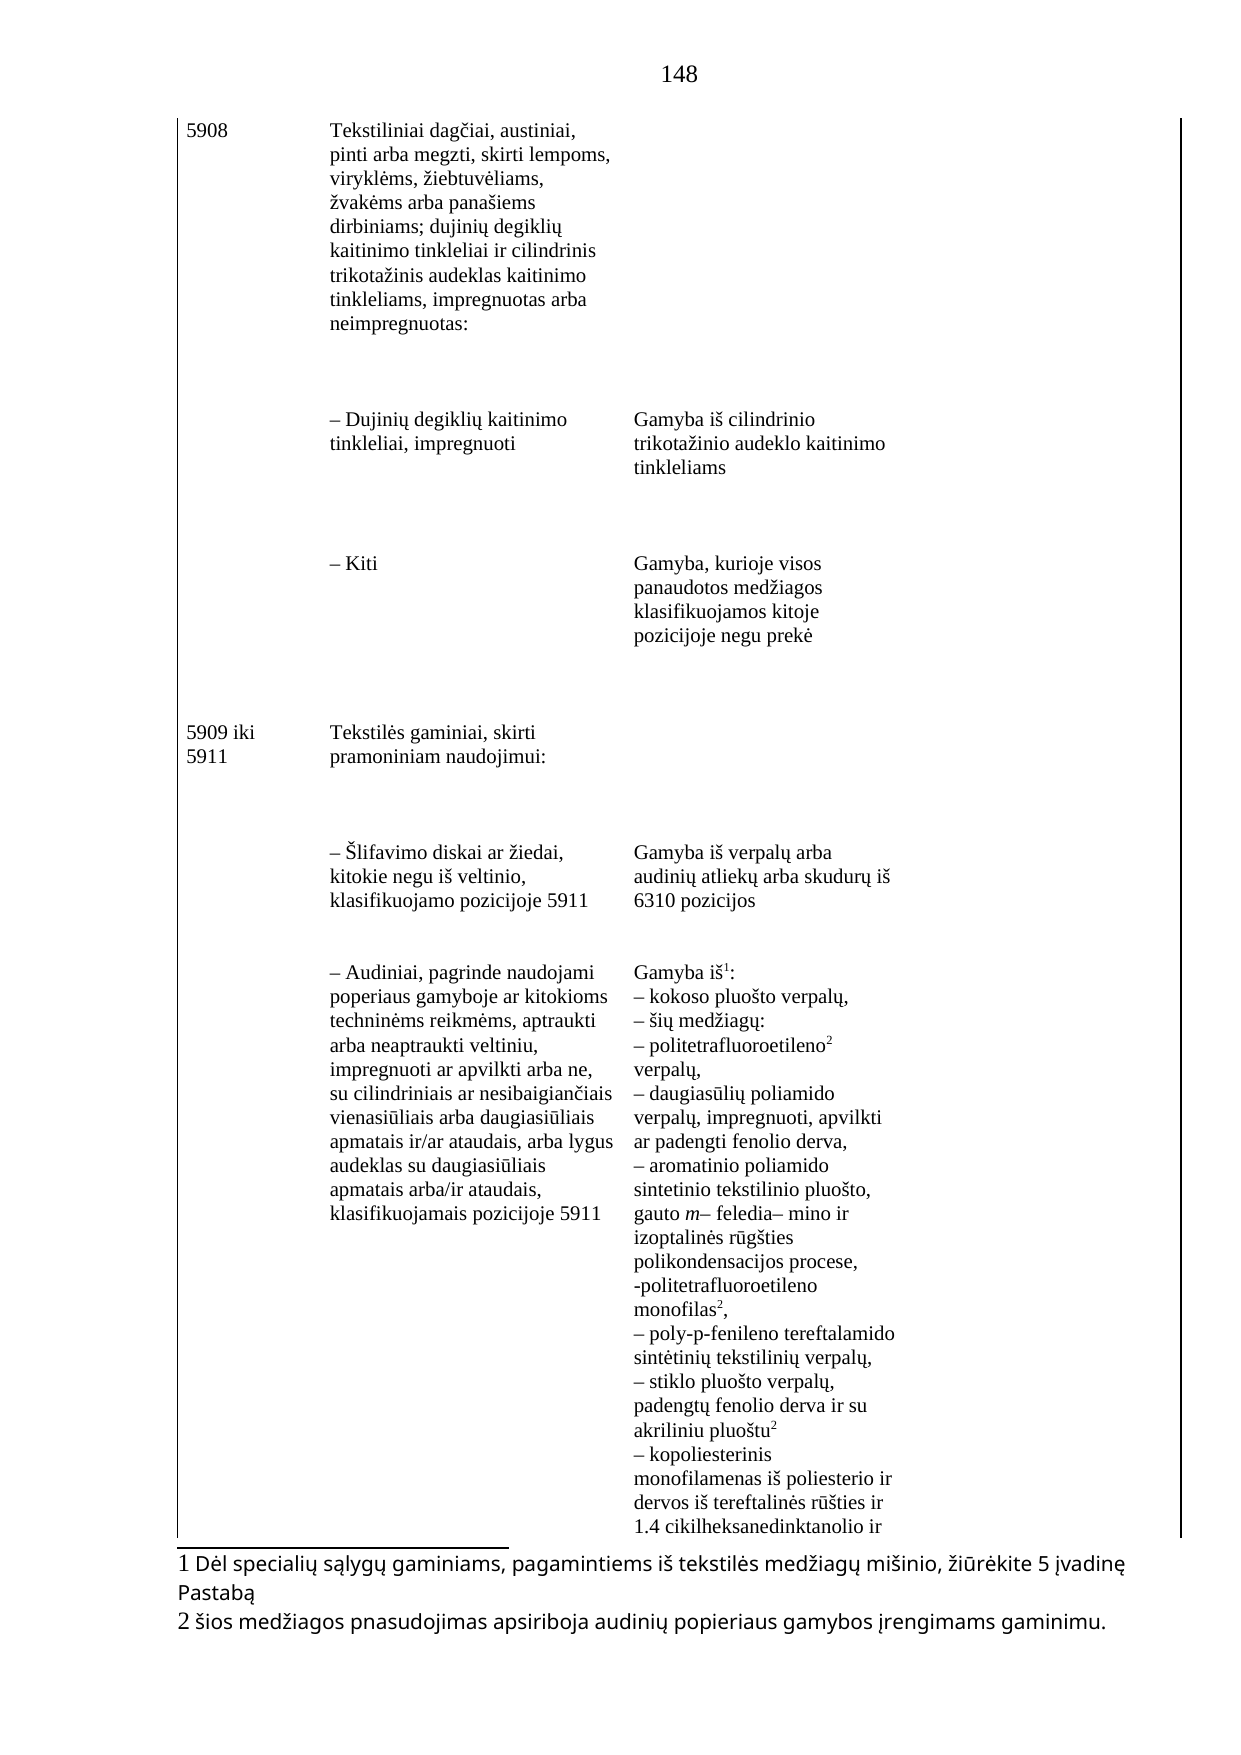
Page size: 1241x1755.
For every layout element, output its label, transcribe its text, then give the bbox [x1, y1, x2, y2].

table_cell [906, 840, 1180, 960]
table_cell [906, 720, 1180, 840]
table_cell [178, 840, 321, 960]
table_cell – Audiniai, pagrinde naudojami poperiaus gamyboje ar kitokioms techninėms reikmėms, aptraukti arba neaptraukti veltiniu, impregnuoti ar apvilkti arba ne, su cilindriniais ar nesibaigiančiais vienasiūliais arba daugiasiūliais apmatais ir/ar ataudais, arba lygus audeklas su daugiasiūliais apmatais arba/ir ataudais, klasifikuojamais pozicijoje 5911 [321, 960, 625, 1538]
table_cell Gamyba iš verpalų arba audinių atliekų arba skudurų iš 6310 pozicijos [625, 840, 906, 960]
table_cell – Kiti [321, 551, 625, 720]
table_cell Tekstiliniai dagčiai, austiniai, pinti arba megzti, skirti lempoms, viryklėms, žiebtuvėliams, žvakėms arba panašiems dirbiniams; dujinių degiklių kaitinimo tinkleliai ir cilindrinis trikotažinis audeklas kaitinimo tinkleliams, impregnuotas arba neimpregnuotas: [321, 118, 625, 407]
table_cell Gamyba iš cilindrinio trikotažinio audeklo kaitinimo tinkleliams [625, 407, 906, 551]
table_cell – Šlifavimo diskai ar žiedai, kitokie negu iš veltinio, klasifikuojamo pozicijoje 5911 [321, 840, 625, 960]
table_cell – Dujinių degiklių kaitinimo tinkleliai, impregnuoti [321, 407, 625, 551]
table_cell [906, 551, 1180, 720]
table_cell [906, 118, 1180, 407]
table_cell Gamyba, kurioje visos panaudotos medžiagos klasifikuojamos kitoje pozicijoje negu prekė [625, 551, 906, 720]
table_cell [178, 960, 321, 1538]
table_cell 5908 [178, 118, 321, 407]
table_cell [625, 118, 906, 407]
table_cell 5909 iki 5911 [178, 720, 321, 840]
table_cell Gamyba iš: – kokoso pluošto verpalų, – šių medžiagų: – politetrafluoroetileno2 verpalų, – daugiasūlių poliamido verpalų, impregnuoti, apvilkti ar padengti fenolio derva, – aromatinio poliamido sintetinio tekstilinio pluošto, gauto m– feledia– mino ir izoptalinės rūgšties polikondensacijos procese, -politetrafluoroetileno monofilas, – poly-p-fenileno tereftalamido sintėtinių tekstilinių verpalų, – stiklo pluošto verpalų, padengtų fenolio derva ir su akriliniu pluoštu2 – kopoliesterinis monofilamenas iš poliesterio ir dervos iš tereftalinės rūšties ir 1.4 cikilheksanedinktanolio ir [625, 960, 906, 1538]
table_cell [906, 407, 1180, 551]
table_cell [906, 960, 1180, 1538]
table_cell Tekstilės gaminiai, skirti pramoniniam naudojimui: [321, 720, 625, 840]
table_cell [625, 720, 906, 840]
table_cell [178, 407, 321, 551]
table_cell [178, 551, 321, 720]
